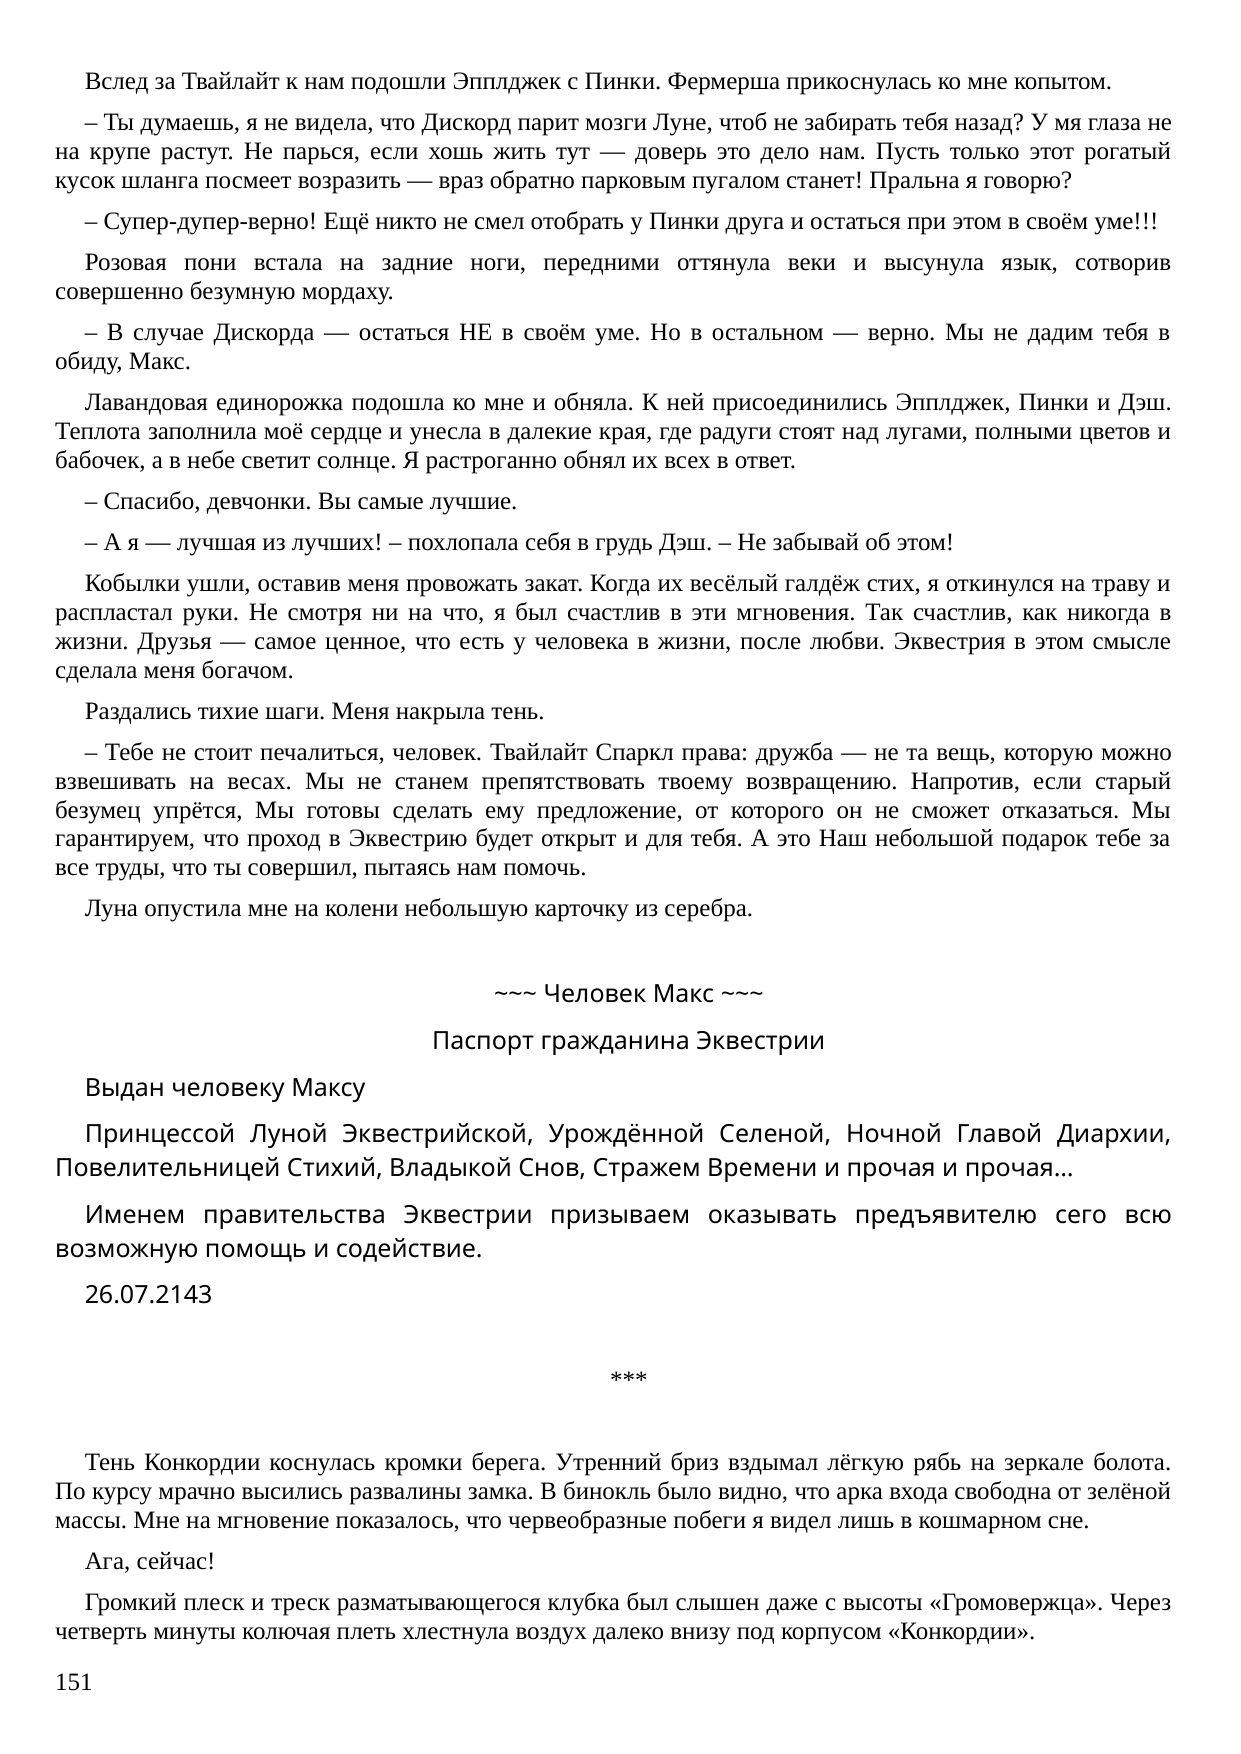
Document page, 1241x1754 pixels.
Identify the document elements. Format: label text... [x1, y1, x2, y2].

text Паспорт гражданина Эквестрии [55, 1023, 1173, 1057]
text Лавандовая единорожка подошла ко мне и обняла. К ней присоединились Эпплджек, Пинки и Дэш. Теплота заполнила моё сердце и унесла в далекие края, где радуги стоят над лугами, полными цветов и бабочек, а в небе светит солнце. Я растроганно обнял их всех в ответ. [55, 387, 1173, 473]
text Тень Конкордии коснулась кромки берега. Утренний бриз вздымал лёгкую рябь на зеркале болота. По курсу мрачно высились развалины замка. В бинокль было видно, что арка входа свободна от зелёной массы. Мне на мгновение показалось, что червеобразные побеги я видел лишь в кошмарном сне. [55, 1447, 1173, 1533]
text Вслед за Твайлайт к нам подошли Эпплджек с Пинки. Фермерша прикоснулась ко мне копытом. [55, 66, 1173, 95]
text Именем правительства Эквестрии призываем оказывать предъявителю сего всю возможную помощь и содействие. [55, 1196, 1173, 1264]
text – В случае Дискорда — остаться НЕ в своём уме. Но в остальном — верно. Мы не дадим тебя в обиду, Макс. [55, 317, 1173, 375]
text – Тебе не стоит печалиться, человек. Твайлайт Спаркл права: дружба — не та вещь, которую можно взвешивать на весах. Мы не станем препятствовать твоему возвращению. Напротив, если старый безумец упрётся, Мы готовы сделать ему предложение, от которого он не сможет отказаться. Мы гарантируем, что проход в Эквестрию будет открыт и для тебя. А это Наш небольшой подарок тебе за все труды, что ты совершил, пытаясь нам помочь. [55, 737, 1173, 881]
text – А я — лучшая из лучших! – похлопала себя в грудь Дэш. – Не забывай об этом! [55, 527, 1173, 556]
text Луна опустила мне на колени небольшую карточку из серебра. [55, 893, 1173, 922]
text Розовая пони встала на задние ноги, передними оттянула веки и высунула язык, сотворив совершенно безумную мордаху. [55, 247, 1173, 305]
text – Ты думаешь, я не видела, что Дискорд парит мозги Луне, чтоб не забирать тебя назад? У мя глаза не на крупе растут. Не парься, если хошь жить тут — доверь это дело нам. Пусть только этот рогатый кусок шланга посмеет возразить — враз обратно парковым пугалом станет! Пральна я говорю? [55, 107, 1173, 193]
text *** [55, 1365, 1173, 1393]
text Кобылки ушли, оставив меня провожать закат. Когда их весёлый галдёж стих, я откинулся на траву и распластал руки. Не смотря ни на что, я был счастлив в эти мгновения. Так счастлив, как никогда в жизни. Друзья — самое ценное, что есть у человека в жизни, после любви. Эквестрия в этом смысле сделала меня богачом. [55, 568, 1173, 683]
text – Спасибо, девчонки. Вы самые лучшие. [55, 486, 1173, 515]
text Раздались тихие шаги. Меня накрыла тень. [55, 696, 1173, 725]
text Принцессой Луной Эквестрийской, Урождённой Селеной, Ночной Главой Диархии, Повелительницей Стихий, Владыкой Снов, Стражем Времени и прочая и прочая… [55, 1116, 1173, 1184]
text 26.07.2143 [55, 1277, 1173, 1311]
text – Супер-дупер-верно! Ещё никто не смел отобрать у Пинки друга и остаться при этом в своём уме!!! [55, 206, 1173, 235]
text Выдан человеку Максу [55, 1069, 1173, 1103]
text ~~~ Человек Макс ~~~ [55, 976, 1173, 1010]
text Громкий плеск и треск разматывающегося клубка был слышен даже с высоты «Громовержца». Через четверть минуты колючая плеть хлестнула воздух далеко внизу под корпусом «Конкордии». [55, 1587, 1173, 1645]
text Ага, сейчас! [55, 1546, 1173, 1575]
